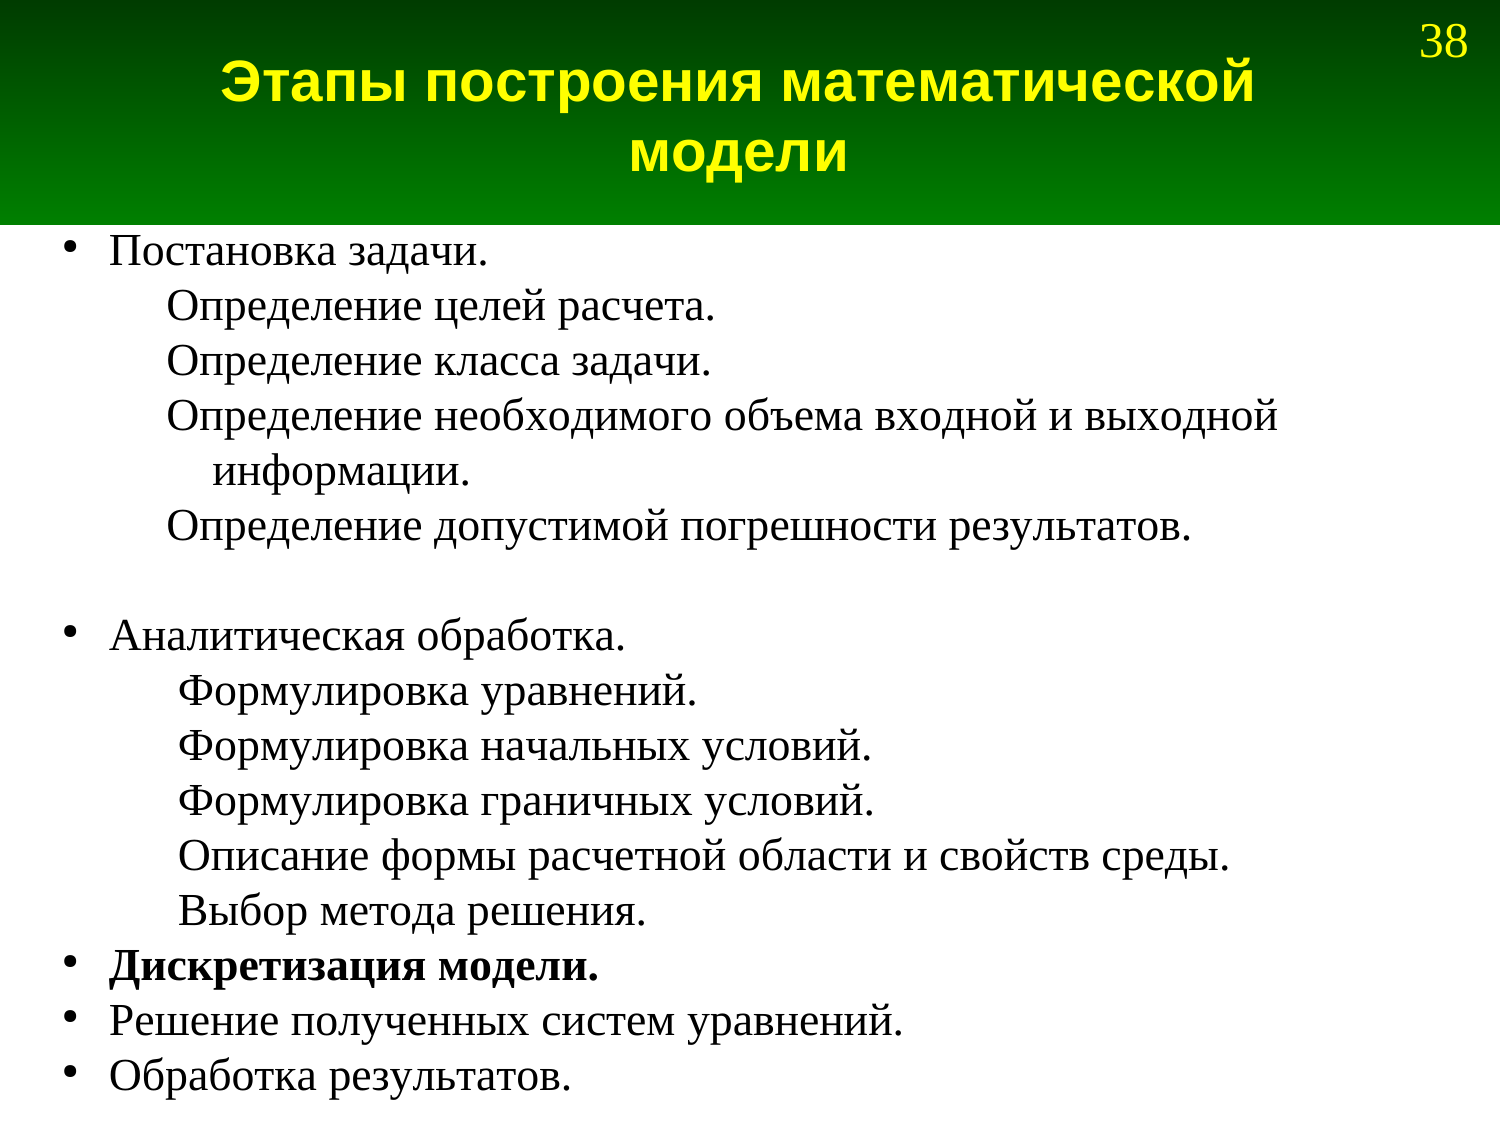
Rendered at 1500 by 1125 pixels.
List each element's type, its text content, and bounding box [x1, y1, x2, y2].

title Этапы построения математической модели [88, 18, 1389, 207]
text_box Постановка задачи. Определение целей расчета. Определение класса задачи. Определение необходимого объема входной и выходной информации. Определение допустимой погрешности результатов. Аналитическая обработка. Формулировка уравнений. Формулировка начальных условий. Формулировка граничных условий. Описание формы расчетной области и свойств среды. Выбор метода решения. Дискретизация модели. Решение полученных систем уравнений. Обработка результатов. [47, 212, 1477, 1125]
